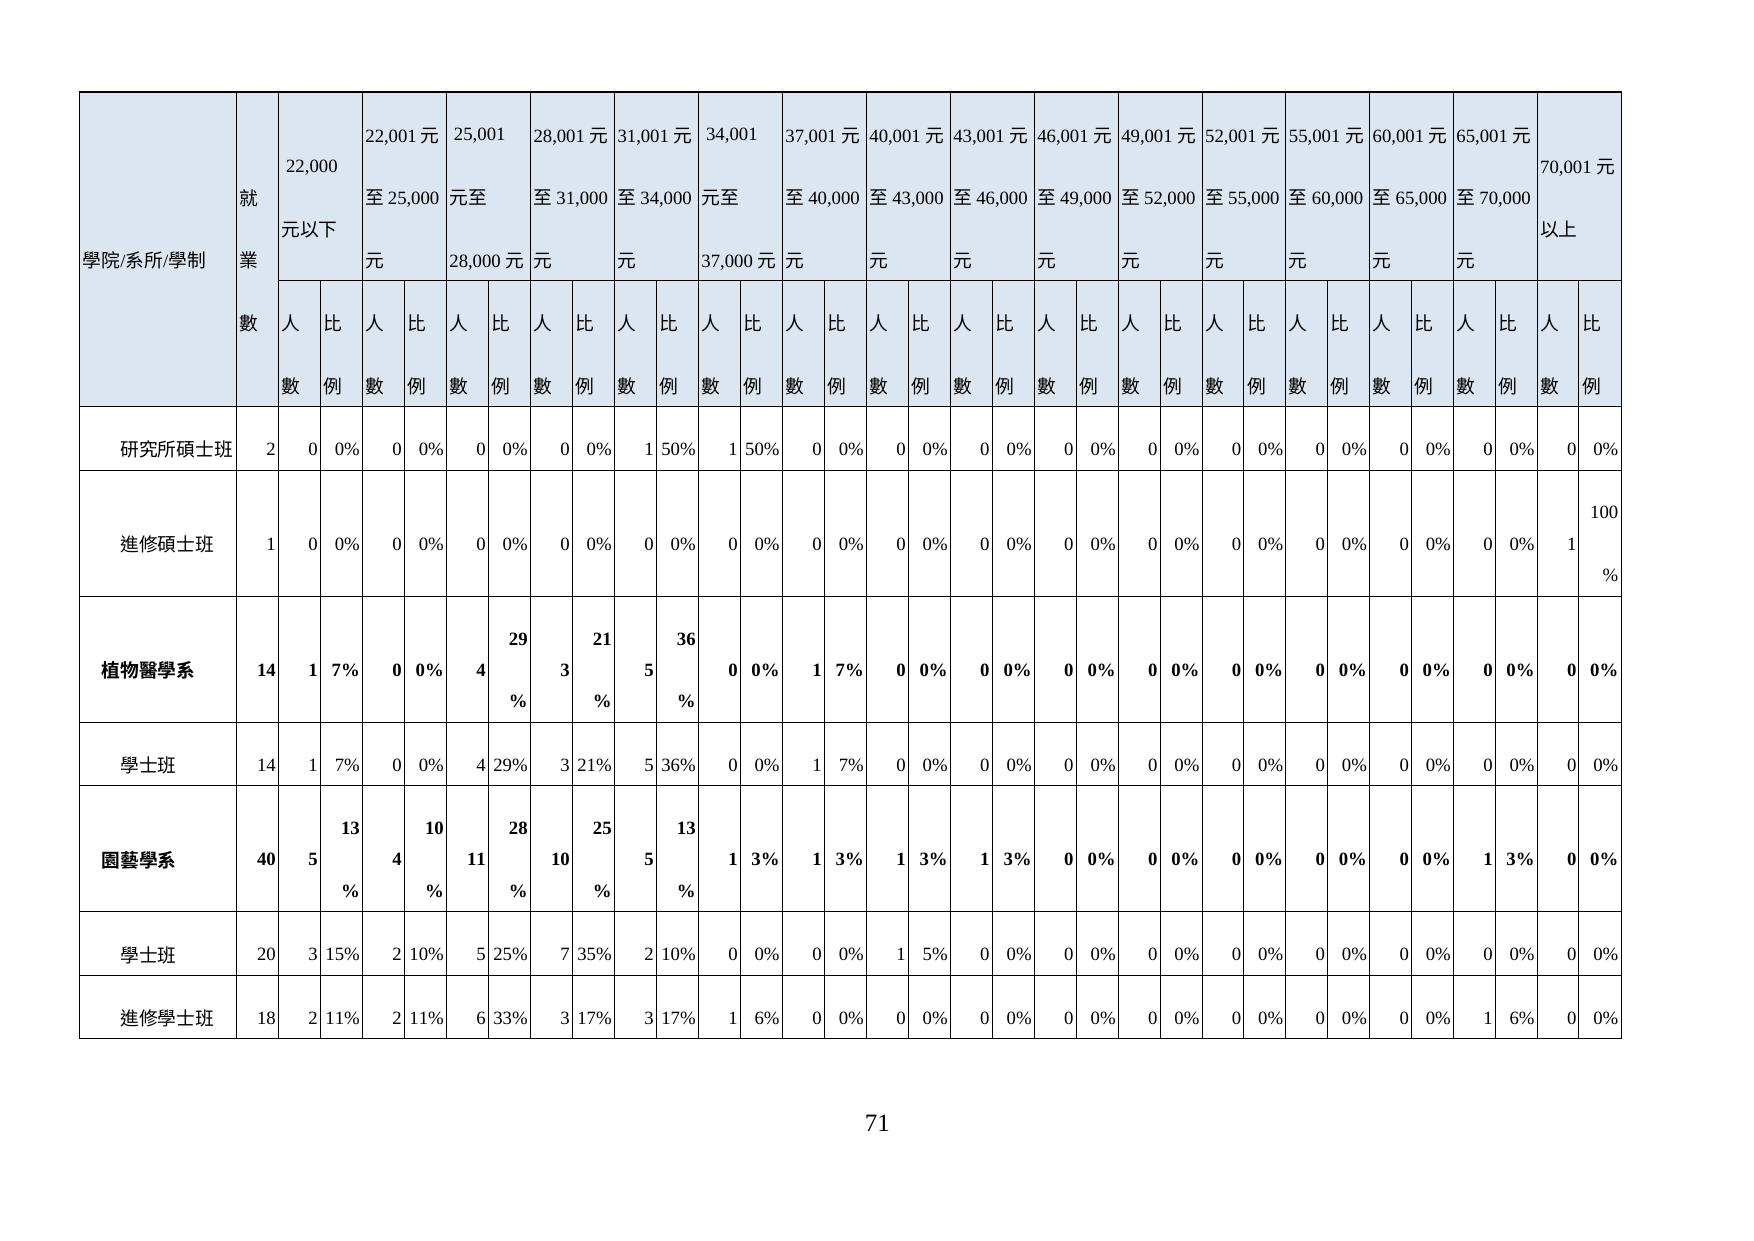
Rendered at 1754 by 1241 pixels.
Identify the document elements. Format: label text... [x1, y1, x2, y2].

table_cell 比例 [993, 281, 1034, 406]
table_header 31,001 元至 34,000 元 [615, 93, 698, 280]
table_cell 0% [1328, 407, 1369, 469]
table_cell 0% [1244, 471, 1285, 596]
table_cell 10% [405, 912, 446, 975]
table_cell 比例 [1077, 281, 1118, 406]
table_cell 0 [1538, 723, 1578, 785]
table_cell 0% [825, 471, 866, 596]
table_cell 0% [1161, 786, 1202, 911]
table_cell 0 [1286, 407, 1327, 469]
table_cell 0% [1161, 723, 1202, 785]
table_cell 13% [321, 786, 362, 911]
table_cell 0% [741, 723, 782, 785]
table_cell 5 [447, 912, 488, 975]
table_cell 0% [1412, 597, 1453, 722]
table_cell 0 [783, 407, 824, 469]
table_cell 0 [699, 723, 740, 785]
table_cell 人數 [531, 281, 572, 406]
table_cell 0% [741, 597, 782, 722]
table_cell 1 [867, 912, 908, 975]
table_cell 0 [447, 471, 488, 596]
table_cell 比例 [825, 281, 866, 406]
table_cell 0 [1035, 597, 1076, 722]
table_cell 29% [489, 597, 530, 722]
table_cell 1 [615, 407, 656, 469]
table_cell 3% [993, 786, 1034, 911]
table_cell 人數 [1538, 281, 1578, 406]
table_cell 35% [573, 912, 614, 975]
table_cell 50% [741, 407, 782, 469]
table_cell 0 [531, 407, 572, 469]
table_cell 0% [741, 471, 782, 596]
table_cell 人數 [1454, 281, 1495, 406]
table_cell 7% [825, 723, 866, 785]
table_cell 11% [405, 976, 446, 1038]
table_cell 0% [1579, 976, 1621, 1038]
table_cell 0% [1412, 407, 1453, 469]
table_cell 0 [615, 471, 656, 596]
table_cell 0% [1328, 723, 1369, 785]
table_cell 比例 [573, 281, 614, 406]
table_cell 2 [363, 912, 404, 975]
table_cell 3% [1496, 786, 1537, 911]
table_cell 0% [573, 407, 614, 469]
table_cell 0% [1579, 723, 1621, 785]
table_cell 1 [1538, 471, 1578, 596]
table_cell 0 [1538, 597, 1578, 722]
table_cell 17% [573, 976, 614, 1038]
table_cell 0% [1244, 976, 1285, 1038]
table_cell 人數 [1203, 281, 1243, 406]
table_cell 0 [279, 407, 320, 469]
table_cell 0 [867, 976, 908, 1038]
table_cell 5 [615, 597, 656, 722]
table_cell 0 [1035, 723, 1076, 785]
table_cell 0% [909, 976, 950, 1038]
table_cell 0% [1496, 912, 1537, 975]
table_cell 0% [993, 471, 1034, 596]
table_cell 園藝學系 [80, 786, 236, 911]
table_cell 0 [279, 471, 320, 596]
table_cell 0 [951, 723, 992, 785]
table_cell 0 [951, 471, 992, 596]
table_cell 4 [447, 597, 488, 722]
table_header 37,001 元至 40,000 元 [783, 93, 866, 280]
table_cell 0% [1328, 786, 1369, 911]
table_cell 比例 [1244, 281, 1285, 406]
table_cell 1 [783, 723, 824, 785]
table_cell 1 [783, 786, 824, 911]
table_cell 0 [1286, 912, 1327, 975]
table_cell 比例 [909, 281, 950, 406]
table_cell 0 [1035, 471, 1076, 596]
table_cell 0 [1370, 912, 1411, 975]
table_cell 學士班 [80, 912, 236, 975]
table_cell 3% [741, 786, 782, 911]
table_cell 2 [363, 976, 404, 1038]
table_cell 0 [447, 407, 488, 469]
table_cell 0 [1119, 786, 1160, 911]
table_cell 0 [363, 723, 404, 785]
table_cell 0% [1161, 407, 1202, 469]
table_cell 進修碩士班 [80, 471, 236, 596]
table_cell 33% [489, 976, 530, 1038]
table_header 52,001 元至 55,000 元 [1203, 93, 1285, 280]
table_cell 0% [1077, 471, 1118, 596]
table_cell 4 [447, 723, 488, 785]
table_cell 人數 [615, 281, 656, 406]
table_cell 1 [951, 786, 992, 911]
table_cell 比例 [1496, 281, 1537, 406]
table_cell 0% [1412, 912, 1453, 975]
table_cell 6% [741, 976, 782, 1038]
table_cell 1 [699, 786, 740, 911]
table_cell 人數 [447, 281, 488, 406]
table_cell 15% [321, 912, 362, 975]
table_cell 10% [657, 912, 698, 975]
table_cell 3 [531, 723, 572, 785]
table_cell 人數 [699, 281, 740, 406]
table_cell 0% [1161, 597, 1202, 722]
table_cell 比例 [657, 281, 698, 406]
table_cell 0 [867, 597, 908, 722]
table_cell 0 [783, 976, 824, 1038]
table_header 22,000 元以下 [279, 93, 362, 280]
table_cell 0 [699, 912, 740, 975]
table_cell 0% [1579, 597, 1621, 722]
table_cell 人數 [951, 281, 992, 406]
table_cell 0 [1286, 976, 1327, 1038]
table_cell 比例 [1328, 281, 1369, 406]
table_cell 5% [909, 912, 950, 975]
table_header 49,001 元至 52,000 元 [1119, 93, 1202, 280]
table_cell 10% [405, 786, 446, 911]
table_cell 4 [363, 786, 404, 911]
table_cell 0% [405, 597, 446, 722]
table_cell 0% [1412, 976, 1453, 1038]
table_cell 0% [1077, 912, 1118, 975]
table_cell 0 [1203, 407, 1243, 469]
table_cell 7% [321, 723, 362, 785]
table_cell 1 [279, 597, 320, 722]
table_cell 0% [1244, 407, 1285, 469]
table_cell 11 [447, 786, 488, 911]
table_cell 0 [363, 471, 404, 596]
table_cell 0 [1370, 786, 1411, 911]
table_cell 比例 [1579, 281, 1621, 406]
table_cell 17% [657, 976, 698, 1038]
table_cell 0% [993, 912, 1034, 975]
table_cell 0 [531, 471, 572, 596]
table_cell 0% [657, 471, 698, 596]
table_cell 21% [573, 597, 614, 722]
table_cell 0% [1496, 407, 1537, 469]
table_cell 0% [993, 723, 1034, 785]
table_header 學院/系所/學制 [80, 93, 236, 406]
table_cell 0% [1496, 723, 1537, 785]
table_cell 比例 [489, 281, 530, 406]
table_cell 0 [1370, 407, 1411, 469]
table_cell 0% [573, 471, 614, 596]
table_cell 3% [825, 786, 866, 911]
table_cell 0 [1203, 597, 1243, 722]
table_cell 0% [1496, 597, 1537, 722]
table_cell 3 [531, 976, 572, 1038]
table_cell 0% [1161, 471, 1202, 596]
table_cell 0 [1286, 786, 1327, 911]
table_cell 進修學士班 [80, 976, 236, 1038]
table_cell 1 [867, 786, 908, 911]
table_cell 5 [615, 723, 656, 785]
table_cell 0 [1203, 976, 1243, 1038]
table_cell 人數 [1119, 281, 1160, 406]
table_cell 0% [489, 407, 530, 469]
table_cell 5 [615, 786, 656, 911]
table_header 25,001 元至 28,000 元 [447, 93, 530, 280]
table_cell 0 [1203, 723, 1243, 785]
table_cell 0 [1035, 912, 1076, 975]
table_cell 0 [1286, 471, 1327, 596]
table_cell 40 [237, 786, 278, 911]
table_cell 0 [1119, 407, 1160, 469]
table_cell 學士班 [80, 723, 236, 785]
table_header 60,001 元至 65,000 元 [1370, 93, 1453, 280]
table_cell 0 [1035, 407, 1076, 469]
table_header 43,001 元至 46,000 元 [951, 93, 1034, 280]
table_cell 0 [363, 407, 404, 469]
table_cell 6% [1496, 976, 1537, 1038]
table_cell 0 [699, 597, 740, 722]
table_cell 0 [1370, 471, 1411, 596]
table_cell 2 [615, 912, 656, 975]
table_cell 0% [1077, 407, 1118, 469]
table_cell 0 [867, 407, 908, 469]
table_cell 11% [321, 976, 362, 1038]
table_cell 0 [867, 723, 908, 785]
table_cell 36% [657, 597, 698, 722]
table_cell 0 [1119, 597, 1160, 722]
table_cell 0 [1119, 723, 1160, 785]
table_cell 10 [531, 786, 572, 911]
table_cell 1 [237, 471, 278, 596]
table_cell 0% [321, 407, 362, 469]
table_cell 人數 [363, 281, 404, 406]
table_cell 0% [1244, 786, 1285, 911]
table_cell 0 [1203, 786, 1243, 911]
table_cell 21% [573, 723, 614, 785]
table_cell 0% [1328, 976, 1369, 1038]
table_cell 人數 [1286, 281, 1327, 406]
table_cell 0% [1077, 723, 1118, 785]
table_cell 50% [657, 407, 698, 469]
table_cell 0 [1286, 723, 1327, 785]
table_cell 0 [1454, 597, 1495, 722]
table_header 65,001 元至 70,000 元 [1454, 93, 1537, 280]
table_cell 0 [951, 912, 992, 975]
table_cell 7% [825, 597, 866, 722]
table_cell 人數 [279, 281, 320, 406]
table_cell 7% [321, 597, 362, 722]
table_cell 0% [1412, 471, 1453, 596]
table_cell 0 [1370, 723, 1411, 785]
table_cell 0 [867, 471, 908, 596]
table_cell 0 [1203, 471, 1243, 596]
table_cell 0% [825, 976, 866, 1038]
table_cell 0% [1077, 976, 1118, 1038]
table_cell 29% [489, 723, 530, 785]
table_cell 1 [279, 723, 320, 785]
table_cell 人數 [1035, 281, 1076, 406]
table_cell 2 [279, 976, 320, 1038]
table_cell 0 [1454, 723, 1495, 785]
table_cell 0% [825, 407, 866, 469]
table_cell 比例 [1412, 281, 1453, 406]
table_cell 0 [951, 597, 992, 722]
table_cell 0 [1538, 407, 1578, 469]
table_cell 0% [405, 723, 446, 785]
table_cell 0 [951, 407, 992, 469]
table_cell 0% [993, 407, 1034, 469]
table_cell 比例 [321, 281, 362, 406]
table_cell 3 [279, 912, 320, 975]
table_cell 0% [1161, 912, 1202, 975]
table_cell 0 [1538, 976, 1578, 1038]
table_cell 0% [1328, 471, 1369, 596]
table_cell 0 [699, 471, 740, 596]
table_cell 100% [1579, 471, 1621, 596]
table_cell 0 [783, 471, 824, 596]
table_cell 0 [1286, 597, 1327, 722]
table_cell 1 [699, 976, 740, 1038]
table_cell 0% [909, 471, 950, 596]
table_cell 0 [363, 597, 404, 722]
table_cell 0% [1244, 597, 1285, 722]
table_cell 3% [909, 786, 950, 911]
table_cell 0 [1035, 976, 1076, 1038]
table_header 70,001 元以上 [1538, 93, 1621, 280]
table_header 46,001 元至 49,000 元 [1035, 93, 1118, 280]
table_cell 研究所碩士班 [80, 407, 236, 469]
table_cell 0% [1496, 471, 1537, 596]
table_cell 0% [909, 597, 950, 722]
table_cell 0% [993, 597, 1034, 722]
table_cell 1 [783, 597, 824, 722]
table_cell 0% [909, 723, 950, 785]
table_cell 0% [1077, 597, 1118, 722]
table_cell 1 [699, 407, 740, 469]
table_header 28,001 元至 31,000 元 [531, 93, 614, 280]
table_cell 人數 [783, 281, 824, 406]
table_header 40,001 元至 43,000 元 [867, 93, 950, 280]
table_cell 0 [1370, 597, 1411, 722]
table_cell 3 [615, 976, 656, 1038]
table_cell 0 [1454, 912, 1495, 975]
table_cell 0% [1077, 786, 1118, 911]
table_cell 0% [1244, 912, 1285, 975]
table_cell 0 [1119, 912, 1160, 975]
table_cell 0% [1579, 786, 1621, 911]
table_cell 2 [237, 407, 278, 469]
table_cell 0 [1454, 407, 1495, 469]
table_cell 25% [489, 912, 530, 975]
table_cell 3 [531, 597, 572, 722]
table_cell 0% [1579, 912, 1621, 975]
table_cell 36% [657, 723, 698, 785]
table_cell 7 [531, 912, 572, 975]
table_cell 0 [1454, 471, 1495, 596]
table_header 34,001 元至 37,000 元 [699, 93, 782, 280]
table_cell 0% [1412, 723, 1453, 785]
table_cell 0% [741, 912, 782, 975]
table_cell 0% [1328, 912, 1369, 975]
table_cell 0% [1244, 723, 1285, 785]
table_cell 0 [1538, 912, 1578, 975]
table_cell 0% [321, 471, 362, 596]
table_cell 0% [1579, 407, 1621, 469]
table_cell 比例 [741, 281, 782, 406]
table_cell 20 [237, 912, 278, 975]
table_cell 28% [489, 786, 530, 911]
table_cell 0% [1161, 976, 1202, 1038]
table_header 55,001 元至 60,000 元 [1286, 93, 1369, 280]
table_cell 13% [657, 786, 698, 911]
table_cell 6 [447, 976, 488, 1038]
table_cell 人數 [1370, 281, 1411, 406]
table_cell 人數 [867, 281, 908, 406]
table_cell 1 [1454, 786, 1495, 911]
table_cell 0% [825, 912, 866, 975]
table_cell 0% [405, 471, 446, 596]
table_cell 1 [1454, 976, 1495, 1038]
table_cell 5 [279, 786, 320, 911]
table_cell 植物醫學系 [80, 597, 236, 722]
table_cell 0 [1370, 976, 1411, 1038]
table_cell 18 [237, 976, 278, 1038]
table_cell 0 [1538, 786, 1578, 911]
table_cell 0% [1328, 597, 1369, 722]
table_cell 0 [1119, 976, 1160, 1038]
table_cell 0 [1203, 912, 1243, 975]
table_cell 0% [489, 471, 530, 596]
table_cell 25% [573, 786, 614, 911]
table_header 就業數 [237, 93, 278, 406]
table_cell 14 [237, 723, 278, 785]
table_cell 0 [951, 976, 992, 1038]
table_cell 0% [1412, 786, 1453, 911]
table_cell 0% [405, 407, 446, 469]
table_cell 14 [237, 597, 278, 722]
table_cell 0 [783, 912, 824, 975]
table_header 22,001元至25,000 元 [363, 93, 446, 280]
table_cell 0 [1119, 471, 1160, 596]
table_cell 0% [909, 407, 950, 469]
table_cell 0 [1035, 786, 1076, 911]
table_cell 0% [993, 976, 1034, 1038]
table_cell 比例 [1161, 281, 1202, 406]
table_cell 比例 [405, 281, 446, 406]
